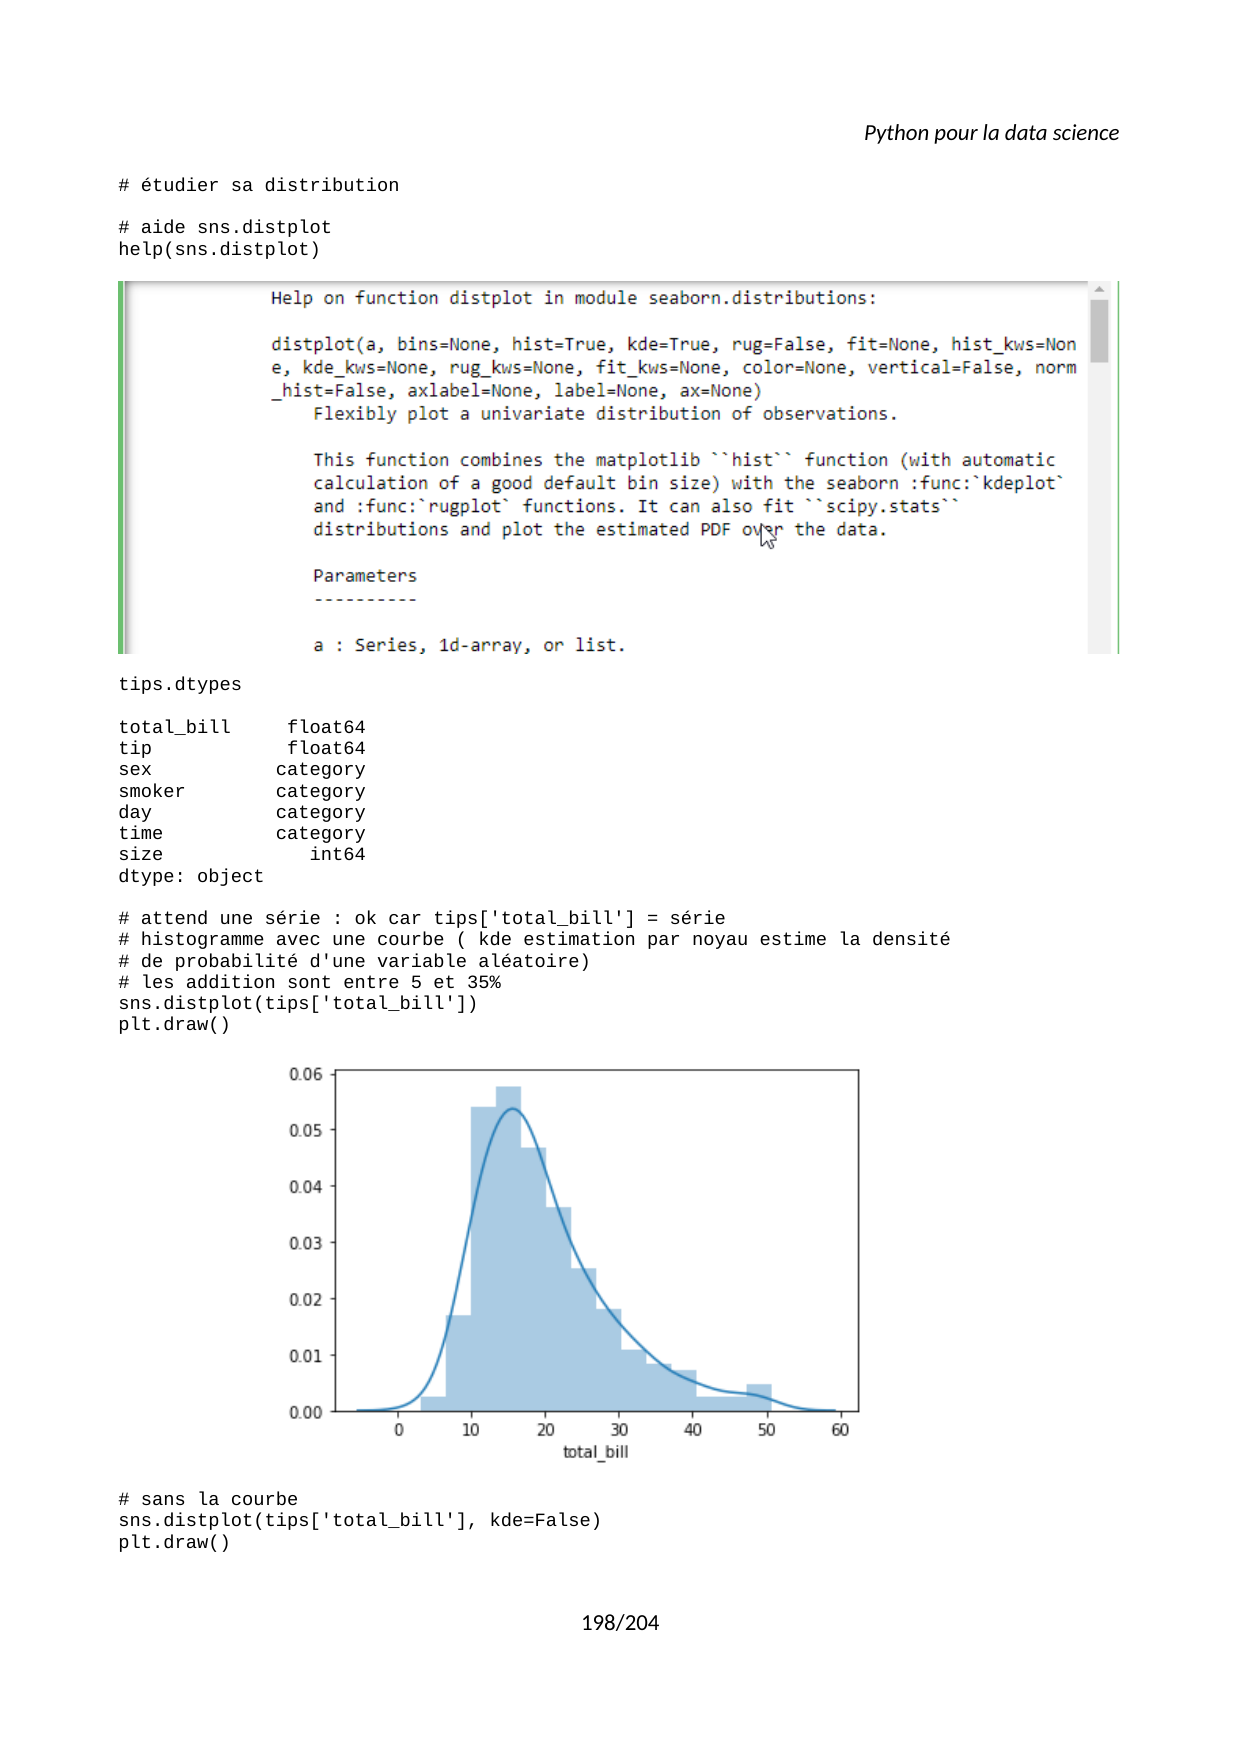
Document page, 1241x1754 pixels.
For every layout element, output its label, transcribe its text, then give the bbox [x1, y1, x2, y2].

text # attend une série : ok car tips['total_bill'] = série [118, 909, 1122, 930]
picture [256, 1057, 985, 1469]
text sns.distplot(tips['total_bill']) [118, 994, 1122, 1015]
text plt.draw() [118, 1015, 1122, 1036]
text sex category [118, 760, 1122, 781]
text # de probabilité d'une variable aléatoire) [118, 951, 1122, 973]
text day category [118, 803, 1122, 824]
text # sans la courbe [118, 1490, 1122, 1511]
text # étudier sa distribution [118, 176, 1122, 197]
text total_bill float64 [118, 718, 1122, 739]
text tips.dtypes [118, 675, 1122, 696]
text tip float64 [118, 739, 1122, 760]
text time category [118, 824, 1122, 845]
text smoker category [118, 781, 1122, 803]
text size int64 [118, 845, 1122, 866]
picture [118, 281, 1122, 654]
text # les addition sont entre 5 et 35% [118, 973, 1122, 994]
text dtype: object [118, 866, 1122, 888]
text # aide sns.distplot [118, 218, 1122, 239]
text plt.draw() [118, 1532, 1122, 1554]
text # histogramme avec une courbe ( kde estimation par noyau estime la densité [118, 930, 1122, 951]
text sns.distplot(tips['total_bill'], kde=False) [118, 1511, 1122, 1532]
text help(sns.distplot) [118, 239, 1122, 261]
